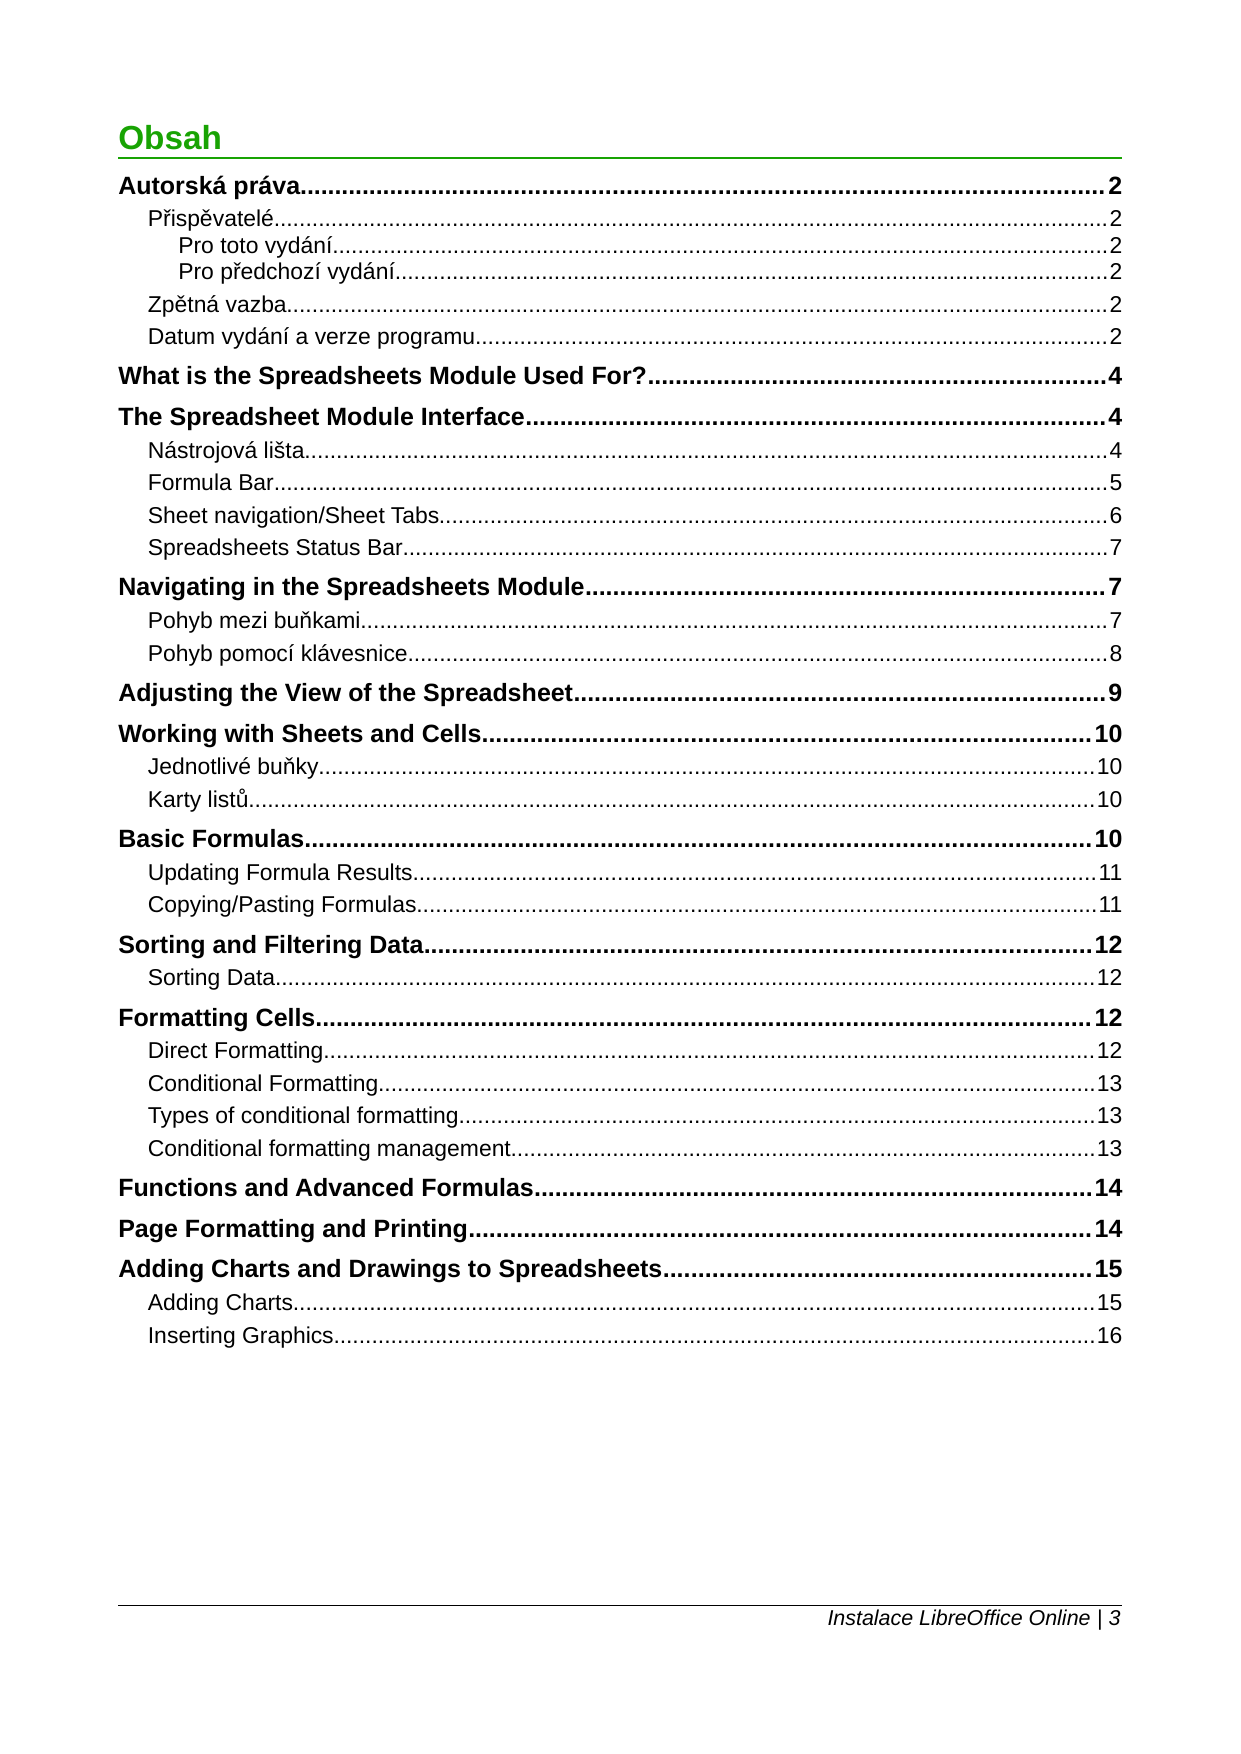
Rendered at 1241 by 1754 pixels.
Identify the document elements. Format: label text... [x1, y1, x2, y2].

text Přispěvatelé 2 [148, 205, 1122, 232]
text Working with Sheets and Cells 10 [118, 718, 1122, 747]
text Adding Charts 15 [148, 1289, 1122, 1316]
text Copying/Pasting Formulas 11 [148, 891, 1122, 918]
text Autorská práva 2 [118, 171, 1122, 199]
text Karty listů 10 [148, 786, 1122, 812]
text Direct Formatting 12 [148, 1037, 1122, 1064]
text Datum vydání a verze programu 2 [148, 323, 1122, 349]
text Adjusting the View of the Spreadsheet 9 [118, 678, 1122, 707]
text Pro předchozí vydání 2 [178, 258, 1122, 284]
text Sheet navigation/Sheet Tabs 6 [148, 502, 1122, 528]
text Adding Charts and Drawings to Spreadsheets 15 [118, 1254, 1122, 1283]
text Formatting Cells 12 [118, 1003, 1122, 1031]
text Inserting Graphics 16 [148, 1322, 1122, 1348]
text What is the Spreadsheets Module Used For? 4 [118, 361, 1122, 390]
text Conditional Formatting 13 [148, 1070, 1122, 1096]
text Jednotlivé buňky 10 [148, 753, 1122, 780]
text Conditional formatting management 13 [148, 1135, 1122, 1161]
subtitle Obsah [118, 118, 1122, 157]
text Pohyb pomocí klávesnice 8 [148, 639, 1122, 666]
text Pohyb mezi buňkami 7 [148, 607, 1122, 633]
text Spreadsheets Status Bar 7 [148, 534, 1122, 560]
text Formula Bar 5 [148, 469, 1122, 496]
text Sorting Data 12 [148, 964, 1122, 991]
text Zpětná vazba 2 [148, 291, 1122, 317]
text Navigating in the Spreadsheets Module 7 [118, 572, 1122, 601]
text Sorting and Filtering Data 12 [118, 929, 1122, 958]
text Functions and Advanced Formulas 14 [118, 1173, 1122, 1202]
text Page Formatting and Printing 14 [118, 1214, 1122, 1242]
text The Spreadsheet Module Interface 4 [118, 402, 1122, 431]
text Pro toto vydání 2 [178, 232, 1122, 258]
text Updating Formula Results 11 [148, 859, 1122, 885]
text Basic Formulas 10 [118, 824, 1122, 853]
text Nástrojová lišta 4 [148, 437, 1122, 463]
text Types of conditional formatting 13 [148, 1102, 1122, 1129]
